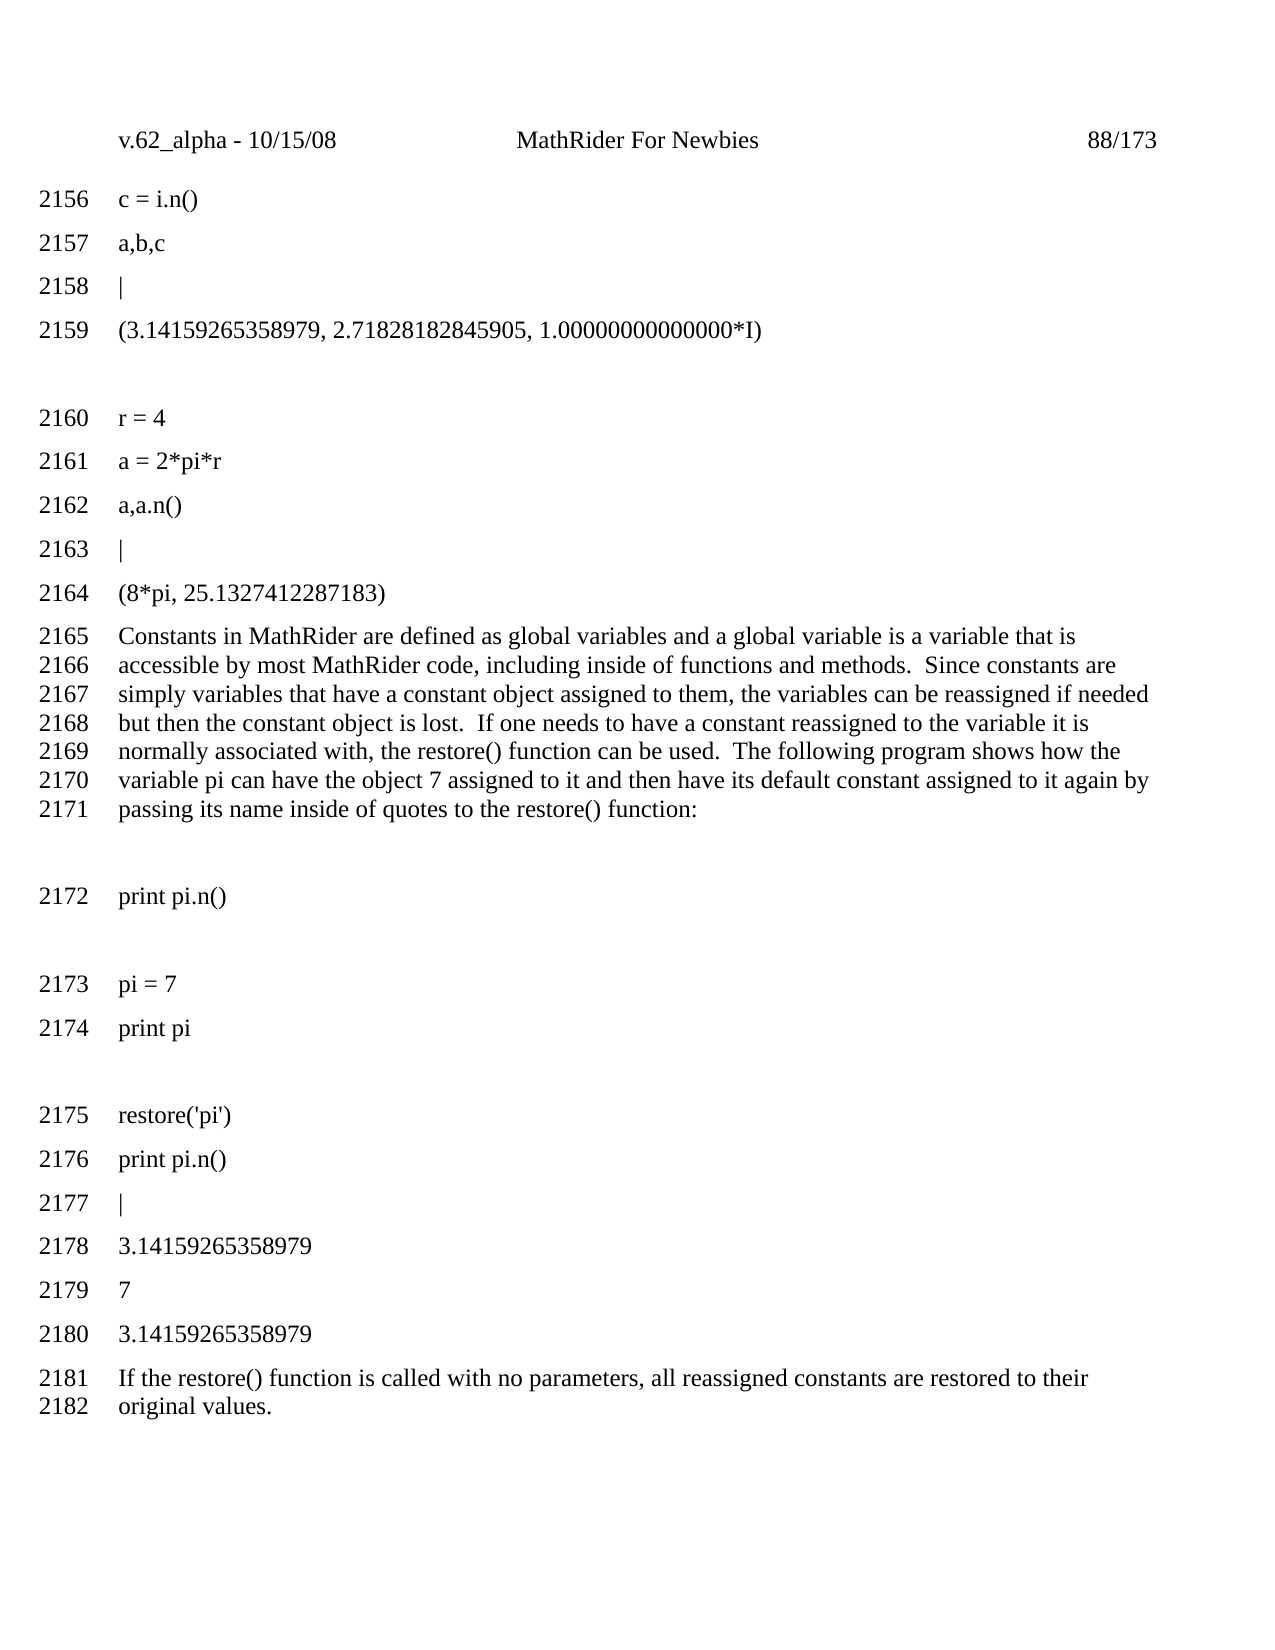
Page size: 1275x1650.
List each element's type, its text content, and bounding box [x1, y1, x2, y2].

text | [118, 271, 1157, 300]
text a = 2*pi*r [118, 446, 1157, 475]
text | [118, 1188, 1157, 1216]
text restore('pi') [118, 1100, 1157, 1129]
text 3.14159265358979 [118, 1231, 1157, 1260]
text (8*pi, 25.1327412287183) [118, 578, 1157, 606]
text (3.14159265358979, 2.71828182845905, 1.00000000000000*I) [118, 315, 1157, 344]
text a,b,c [118, 228, 1157, 256]
text print pi.n() [118, 881, 1157, 910]
text 3.14159265358979 [118, 1319, 1157, 1348]
text r = 4 [118, 403, 1157, 431]
text print pi [118, 1013, 1157, 1041]
text Constants in MathRider are defined as global variables and a global variable is a variable that is accessible by most MathRider code, including inside of functions and methods. Since constants are simply variables that have a constant object assigned to them, the variables can be reassigned if needed but then the constant object is lost. If one needs to have a constant reassigned to the variable it is normally associated with, the restore() function can be used. The following program shows how the variable pi can have the object 7 assigned to it and then have its default constant assigned to it again by passing its name inside of quotes to the restore() function: [118, 621, 1157, 823]
text c = i.n() [118, 184, 1157, 213]
text a,a.n() [118, 490, 1157, 519]
text | [118, 534, 1157, 563]
text pi = 7 [118, 969, 1157, 998]
text 7 [118, 1275, 1157, 1304]
text If the restore() function is called with no parameters, all reassigned constants are restored to their original values. [118, 1363, 1157, 1420]
text print pi.n() [118, 1144, 1157, 1173]
